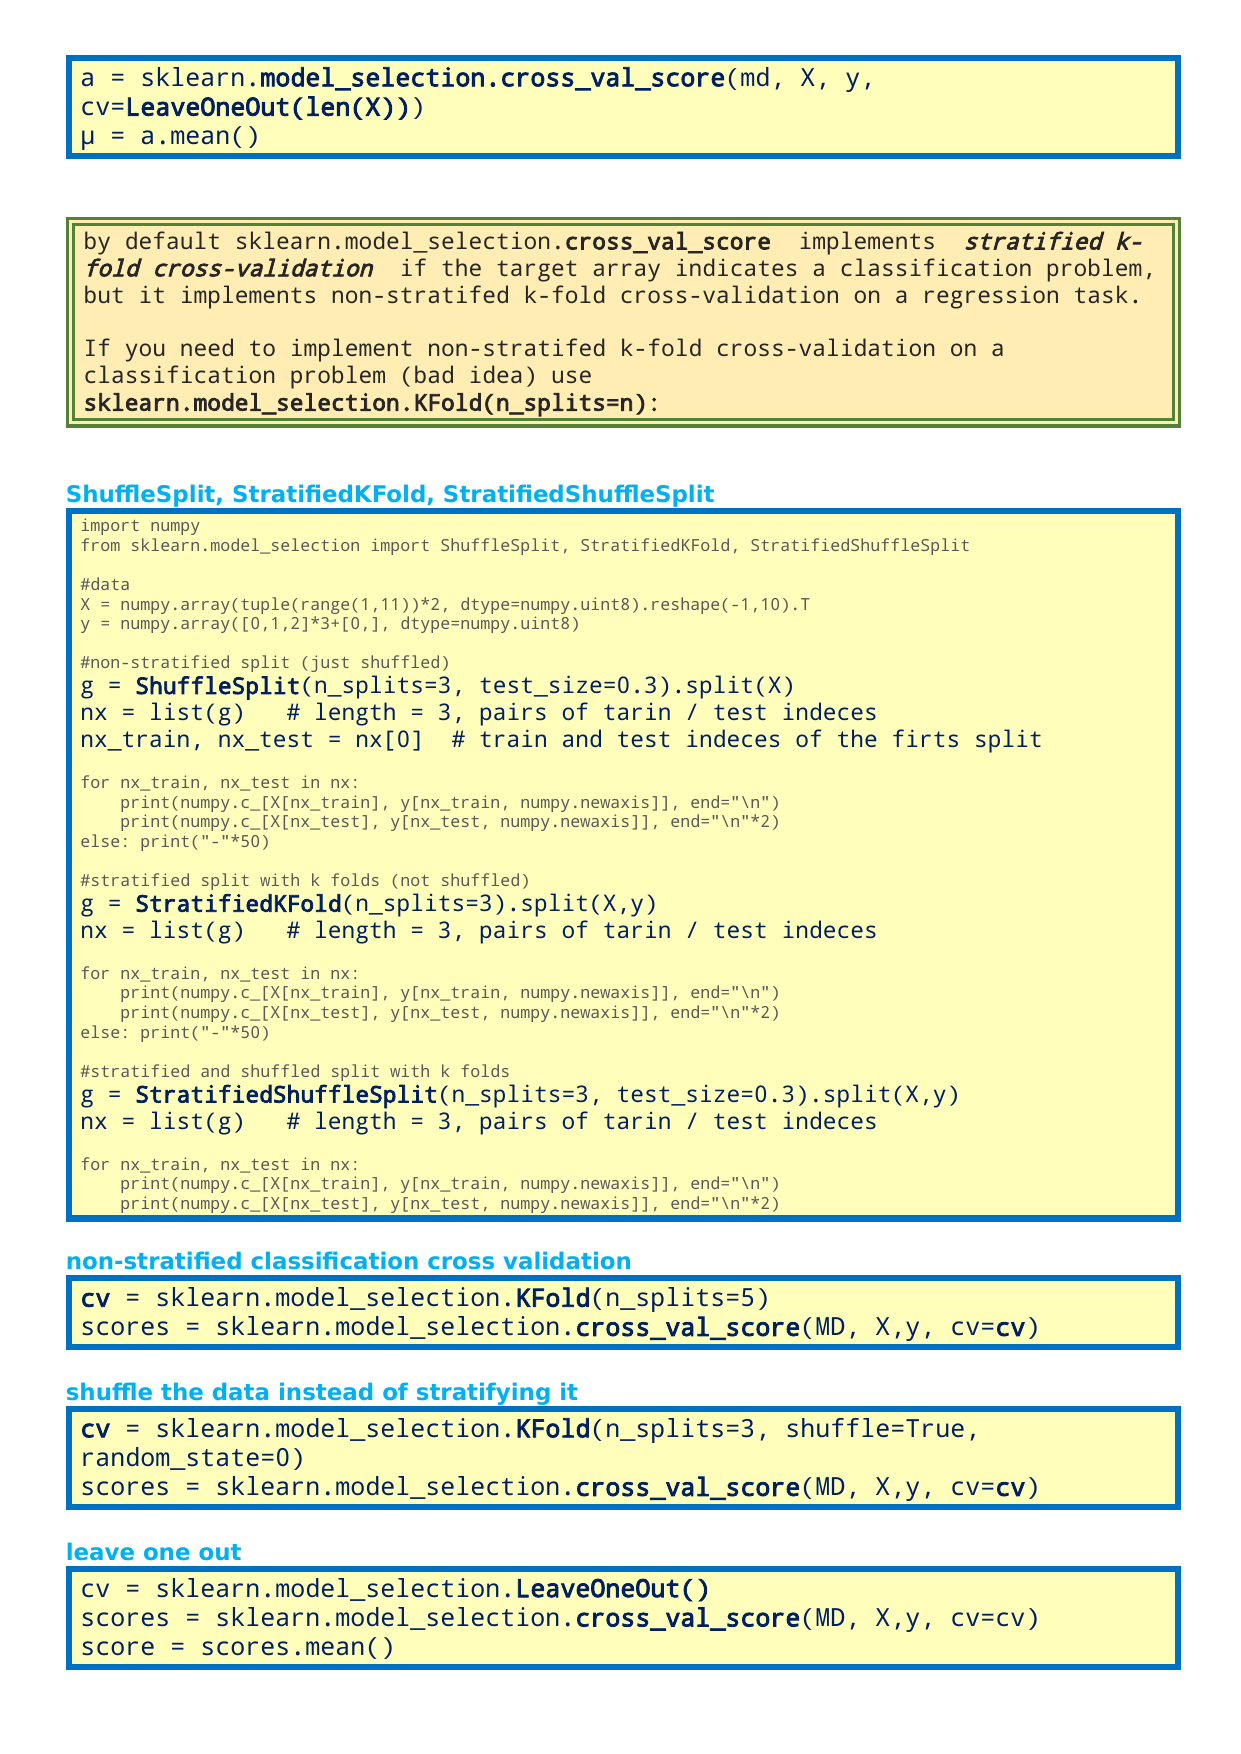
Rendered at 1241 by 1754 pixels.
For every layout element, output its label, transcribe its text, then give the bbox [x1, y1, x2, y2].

text a = sklearn.model_selection.cross_val_score(md, X, y, cv=LeaveOneOut(len(X))) [72, 61, 1175, 113]
text from sklearn.model_selection import ShuffleSplit, StratifiedKFold, StratifiedShuffleSplit [72, 527, 1175, 547]
title shuffle the data instead of stratifying it [66, 1379, 1181, 1406]
text nx = list(g) # length = 3, pairs of tarin / test indeces [72, 909, 1175, 936]
text cv = sklearn.model_selection.LeaveOneOut() [72, 1572, 1175, 1595]
text #stratified and shuffled split with k folds [72, 1053, 1175, 1073]
text print(numpy.c_[X[nx_test], y[nx_test, numpy.newaxis]], end="\n"*2) [72, 804, 1175, 823]
text cv = sklearn.model_selection.KFold(n_splits=3, shuffle=True, random_state=0) [72, 1412, 1175, 1464]
text for nx_train, nx_test in nx: [72, 764, 1175, 784]
text for nx_train, nx_test in nx: [72, 955, 1175, 975]
text print(numpy.c_[X[nx_train], y[nx_train, numpy.newaxis]], end="\n") [72, 975, 1175, 994]
text else: print("-"*50) [72, 823, 1175, 843]
text X = numpy.array(tuple(range(1,11))*2, dtype=numpy.uint8).reshape(-1,10).T [72, 586, 1175, 606]
text g = StratifiedKFold(n_splits=3).split(X,y) [72, 882, 1175, 909]
text nx = list(g) # length = 3, pairs of tarin / test indeces [72, 1100, 1175, 1127]
text print(numpy.c_[X[nx_train], y[nx_train, numpy.newaxis]], end="\n") [72, 784, 1175, 804]
text g = ShuffleSplit(n_splits=3, test_size=0.3).split(X) [72, 664, 1175, 691]
text print(numpy.c_[X[nx_test], y[nx_test, numpy.newaxis]], end="\n"*2) [72, 1185, 1175, 1215]
title leave one out [66, 1539, 1181, 1566]
text nx_train, nx_test = nx[0] # train and test indeces of the firts split [72, 718, 1175, 745]
text import numpy [72, 514, 1175, 527]
title non-stratified classification cross validation [66, 1248, 1181, 1275]
text scores = sklearn.model_selection.cross_val_score(MD, X,y, cv=cv) [72, 1595, 1175, 1624]
text #stratified split with k folds (not shuffled) [72, 862, 1175, 882]
text print(numpy.c_[X[nx_test], y[nx_test, numpy.newaxis]], end="\n"*2) [72, 994, 1175, 1014]
text nx = list(g) # length = 3, pairs of tarin / test indeces [72, 691, 1175, 718]
text print(numpy.c_[X[nx_train], y[nx_train, numpy.newaxis]], end="\n") [72, 1166, 1175, 1185]
text g = StratifiedShuffleSplit(n_splits=3, test_size=0.3).split(X,y) [72, 1073, 1175, 1100]
text If you need to implement non-stratifed k-fold cross-validation on a classification problem (bad idea) use sklearn.model_selection.KFold(n_splits=n): [69, 324, 1178, 424]
text #data [72, 566, 1175, 586]
text cv = sklearn.model_selection.KFold(n_splits=5) [72, 1281, 1175, 1304]
text scores = sklearn.model_selection.cross_val_score(MD, X,y, cv=cv) [72, 1304, 1175, 1344]
text #non-stratified split (just shuffled) [72, 645, 1175, 664]
text else: print("-"*50) [72, 1014, 1175, 1034]
text score = scores.mean() [72, 1624, 1175, 1664]
title ShuffleSplit, StratifiedKFold, StratifiedShuffleSplit [66, 481, 1181, 508]
text scores = sklearn.model_selection.cross_val_score(MD, X,y, cv=cv) [72, 1464, 1175, 1504]
text μ = a.mean() [72, 113, 1175, 153]
text for nx_train, nx_test in nx: [72, 1146, 1175, 1166]
text by default sklearn.model_selection.cross_val_score implements stratified k-fold cross-validation if the target array indicates a classification problem, but it implements non-stratifed k-fold cross-validation on a regression task. [69, 220, 1178, 297]
text y = numpy.array([0,1,2]*3+[0,], dtype=numpy.uint8) [72, 606, 1175, 625]
